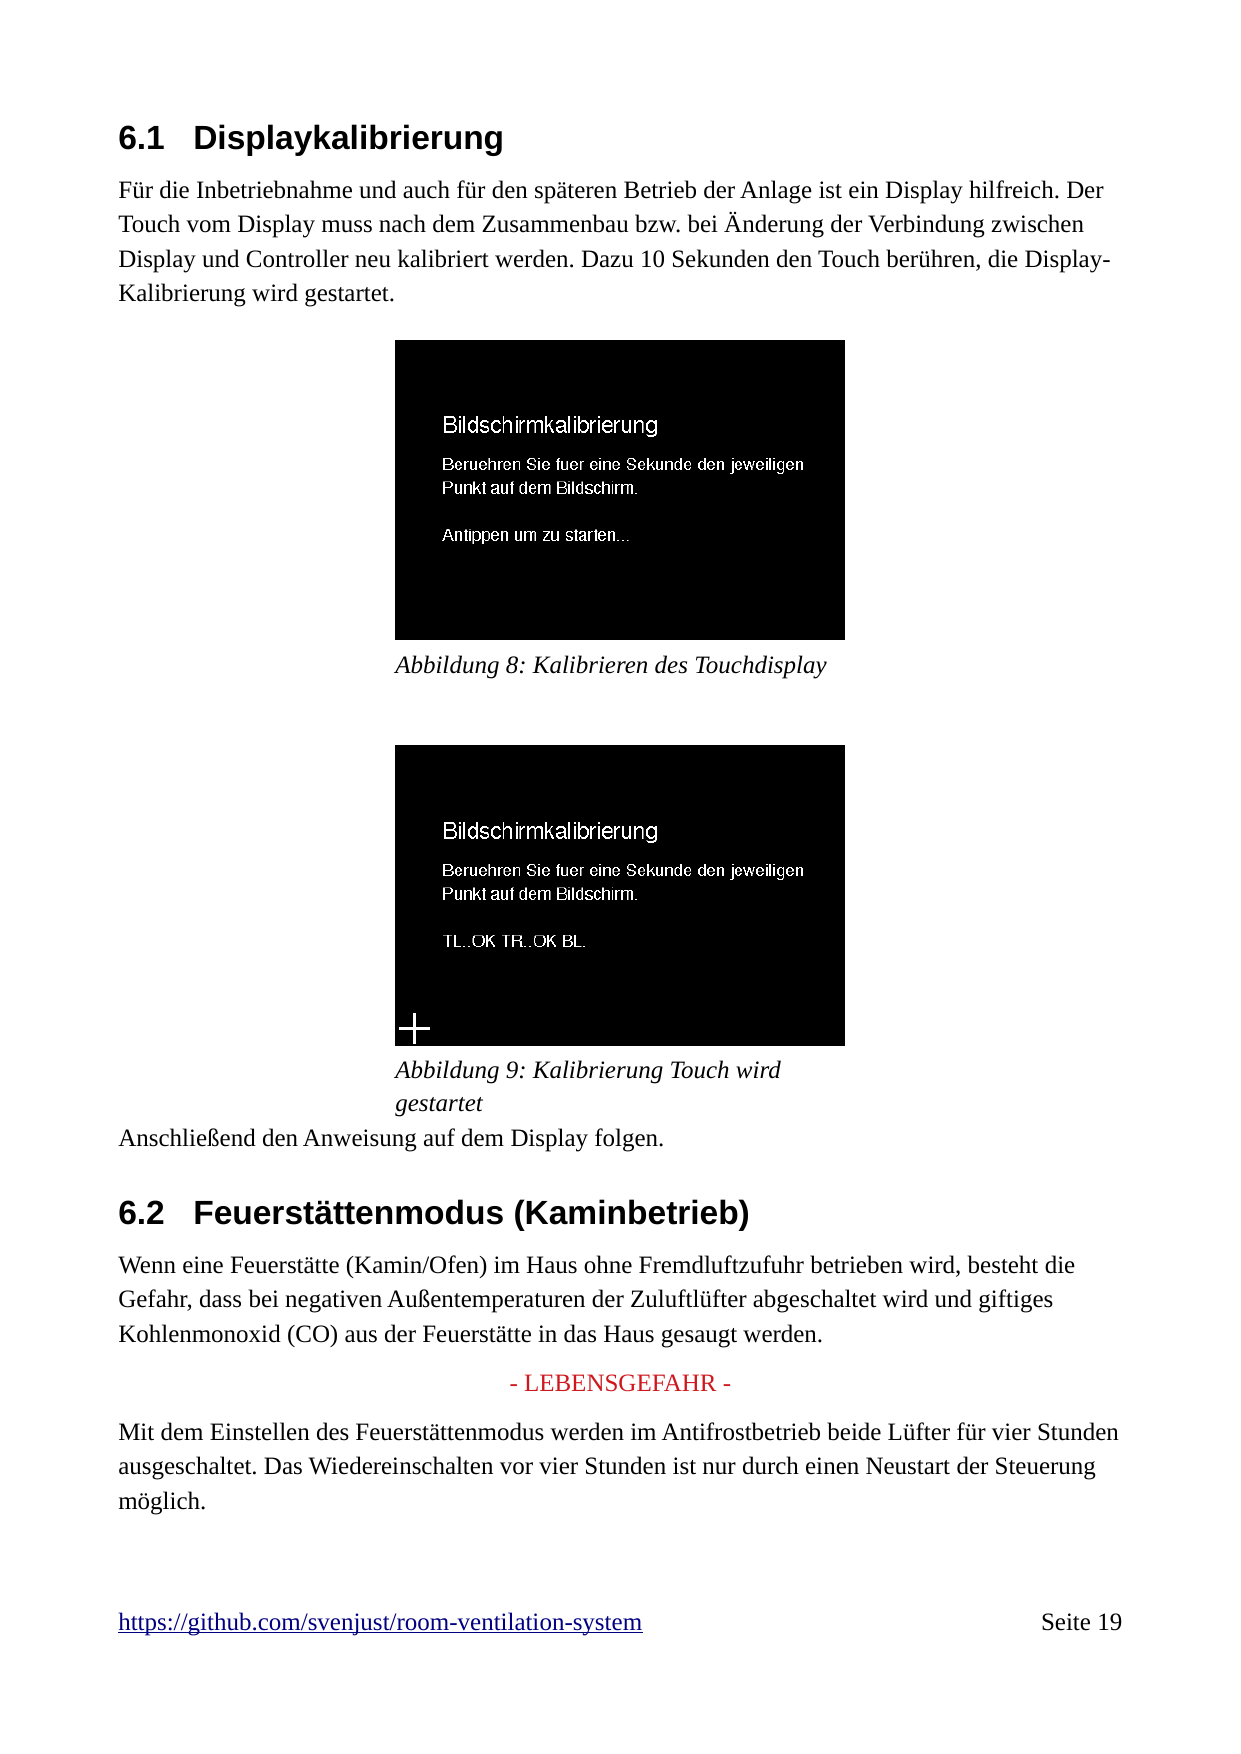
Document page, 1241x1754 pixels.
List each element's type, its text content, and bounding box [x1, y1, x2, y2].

subtitle Feuerstättenmodus (Kaminbetrieb) [118, 1193, 1122, 1231]
text Für die Inbetriebnahme und auch für den späteren Betrieb der Anlage ist ein Display hilfreich. Der Touch vom Display muss nach dem Zusammenbau bzw. bei Änderung der Verbindung zwischen Display und Controller neu kalibriert werden. Dazu 10 Sekunden den Touch berühren, die Display-Kalibrierung wird gestartet. [118, 175, 1122, 307]
text Wenn eine Feuerstätte (Kamin/Ofen) im Haus ohne Fremdluftzufuhr betrieben wird, besteht die Gefahr, dass bei negativen Außentemperaturen der Zuluftlüfter abgeschaltet wird und giftiges Kohlenmonoxid (CO) aus der Feuerstätte in das Haus gesaugt werden. [118, 1250, 1122, 1347]
picture [395, 340, 845, 640]
text Abbildung 9: Kalibrierung Touch wird gestartet [395, 1046, 845, 1117]
picture [395, 745, 845, 1046]
text Mit dem Einstellen des Feuerstättenmodus werden im Antifrostbetrieb beide Lüfter für vier Stunden ausgeschaltet. Das Wiedereinschalten vor vier Stunden ist nur durch einen Neustart der Steuerung möglich. [118, 1417, 1122, 1514]
subtitle Displaykalibrierung [118, 118, 1122, 157]
text - LEBENSGEFAHR - [118, 1368, 1122, 1396]
text Anschließend den Anweisung auf dem Display folgen. [118, 733, 1122, 1152]
text Abbildung 8: Kalibrieren des Touchdisplay [395, 640, 845, 678]
